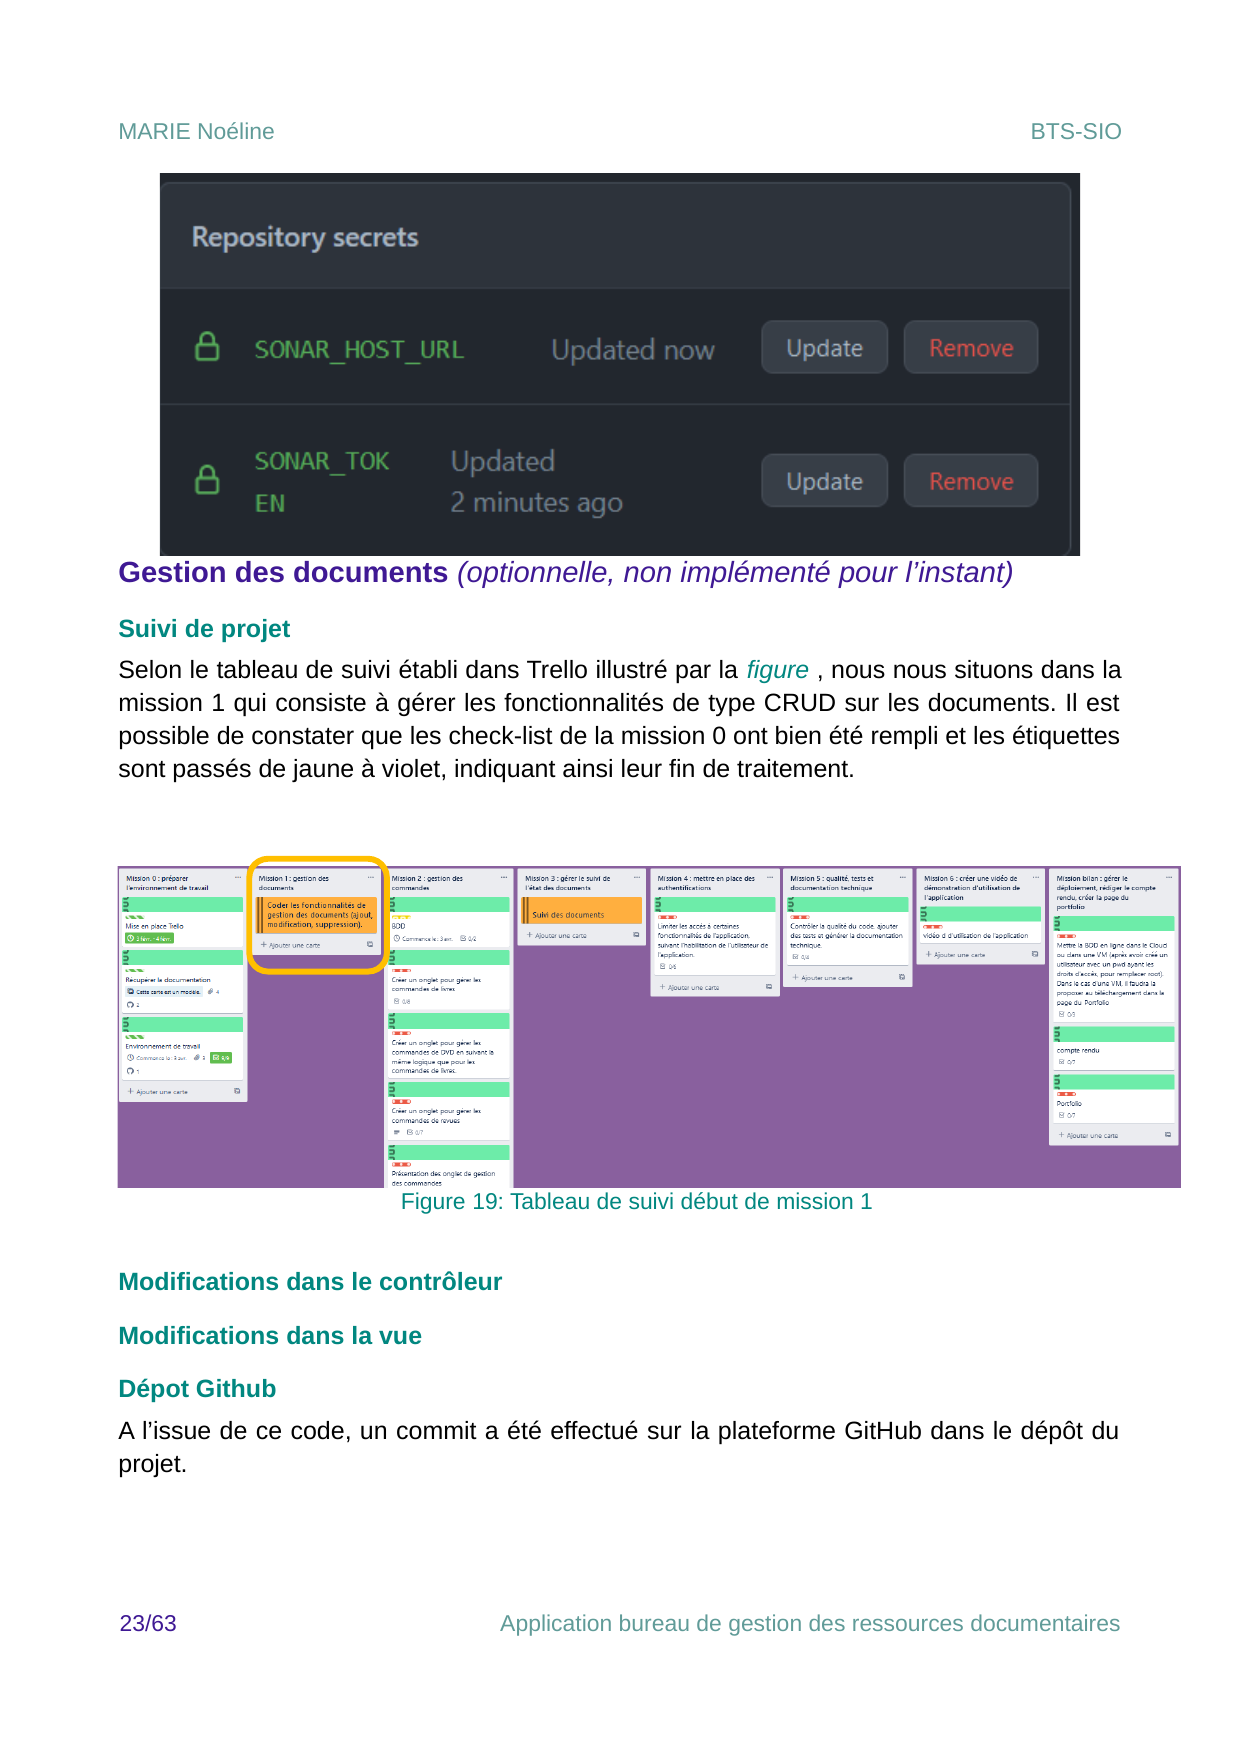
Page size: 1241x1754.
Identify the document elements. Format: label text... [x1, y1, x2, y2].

subtitle Dépot Github [118, 1374, 1122, 1403]
subtitle Gestion des documents (optionnelle, non implémenté pour l’instant) [118, 356, 1122, 589]
text A l’issue de ce code, un commit a été effectué sur la plateforme GitHub dans le dépôt du projet. [118, 1416, 1122, 1477]
text Figure 19: Tableau de suivi début de mission 1 [105, 1188, 1168, 1214]
subtitle Suivi de projet [118, 614, 1122, 642]
picture [253, 866, 383, 968]
picture [159, 173, 1081, 556]
subtitle Modifications dans le contrôleur [118, 1267, 1122, 1296]
picture [117, 866, 1181, 1188]
subtitle Modifications dans la vue [118, 1321, 1122, 1349]
text Selon le tableau de suivi établi dans Trello illustré par la figure , nous nous situons dans la mission 1 qui consiste à gérer les fonctionnalités de type CRUD sur les documents. Il est possible de constater que les check-list de la mission 0 ont bien été rempli et les étiquettes sont passés de jaune à violet, indiquant ainsi leur fin de traitement. [118, 655, 1122, 783]
